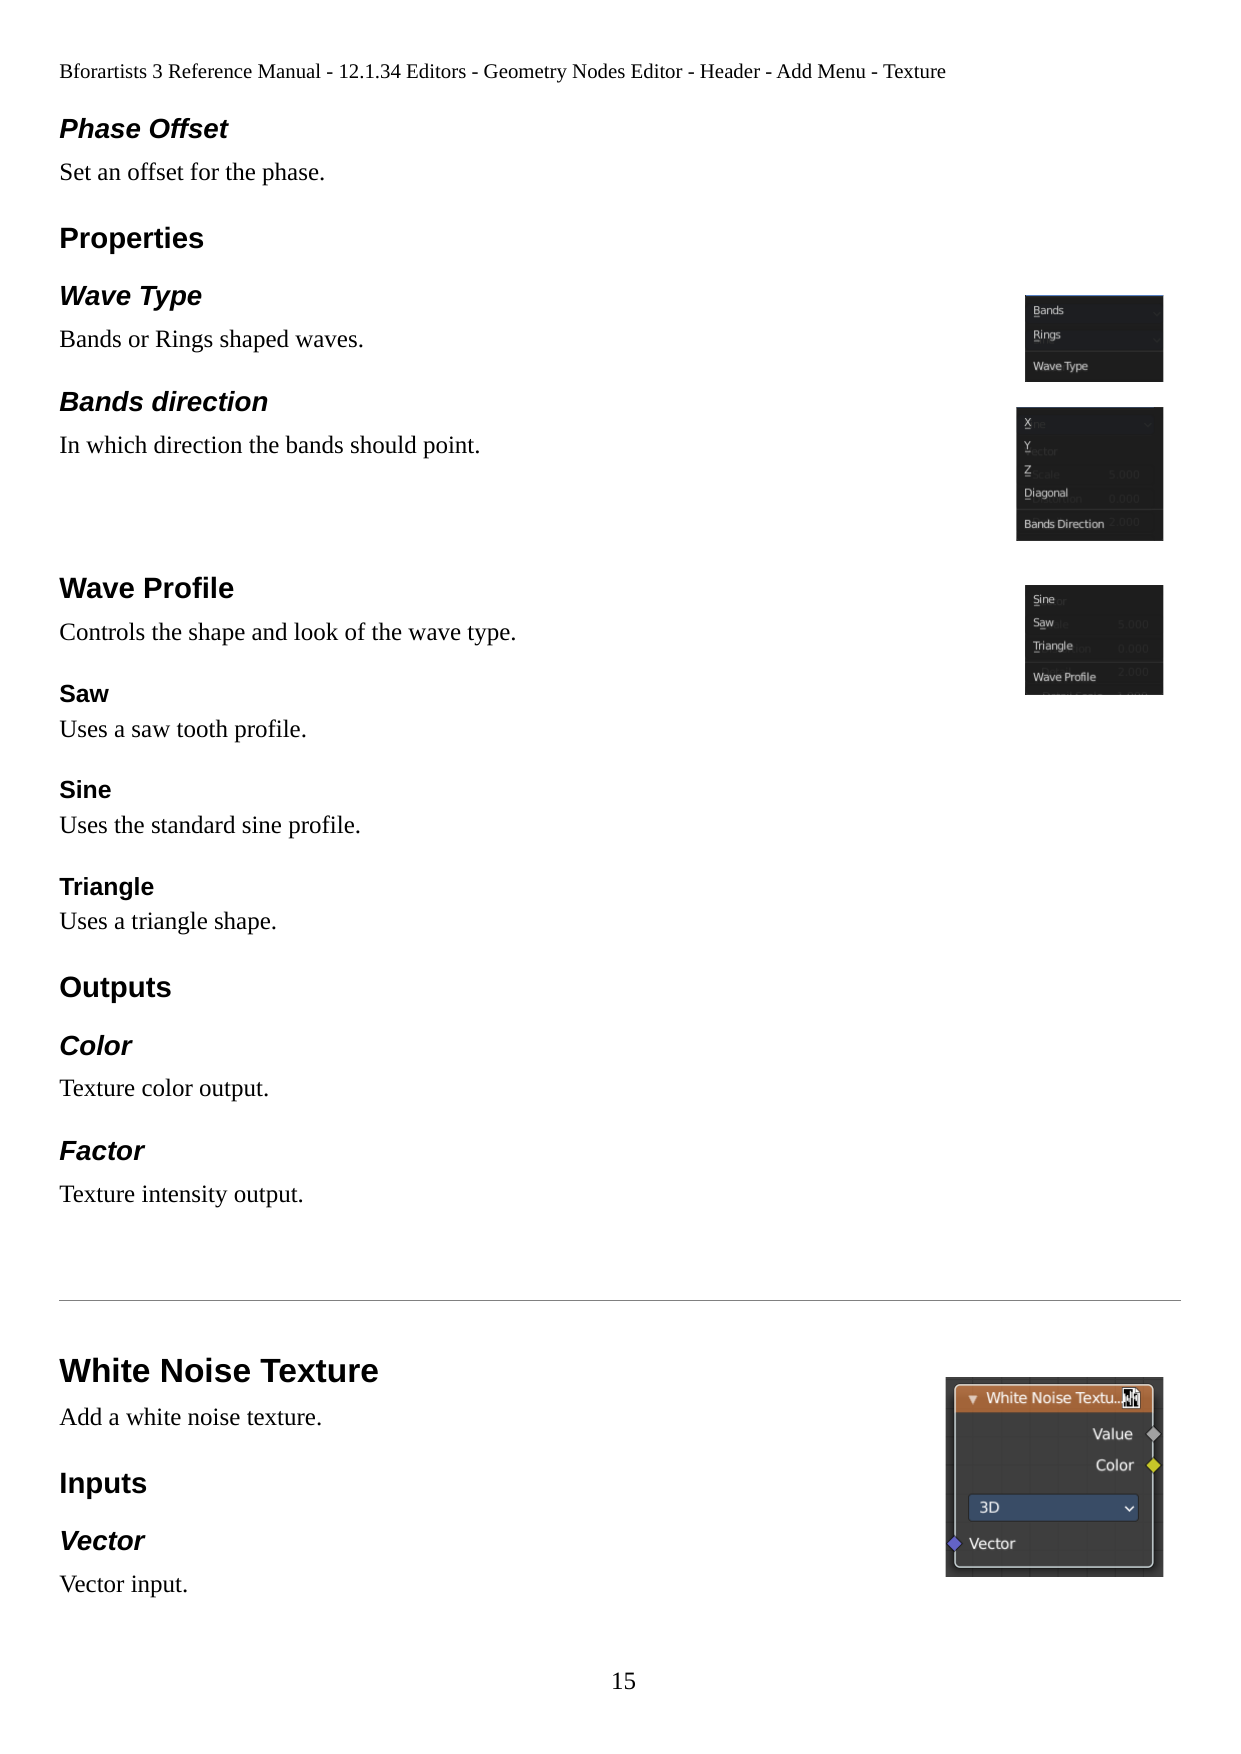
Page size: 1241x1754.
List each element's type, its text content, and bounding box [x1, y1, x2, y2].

picture [1025, 295, 1164, 382]
text Vector input. [59, 1569, 1181, 1597]
picture [945, 1377, 1164, 1577]
text In which direction the bands should point. [59, 430, 1016, 458]
subtitle Phase Offset [59, 113, 1181, 144]
subtitle [1164, 1524, 1181, 1556]
subtitle Sine [59, 775, 1181, 804]
subtitle Saw [59, 679, 1181, 707]
subtitle Color [59, 1029, 1181, 1061]
subtitle Wave Type [59, 279, 1181, 311]
subtitle Vector [59, 1524, 945, 1556]
text Uses a saw tooth profile. [59, 714, 1181, 742]
subtitle White Noise Texture [59, 1351, 1181, 1389]
subtitle Triangle [59, 872, 1181, 900]
subtitle Outputs [59, 970, 1181, 1004]
text Texture color output. [59, 1073, 1181, 1102]
subtitle Properties [59, 221, 1181, 254]
subtitle Inputs [59, 1466, 945, 1499]
subtitle [1164, 1466, 1181, 1499]
text Texture intensity output. [59, 1179, 1181, 1208]
text Uses the standard sine profile. [59, 810, 1181, 839]
text Controls the shape and look of the wave type. [59, 617, 1025, 646]
subtitle Bands direction [59, 385, 1181, 417]
subtitle Wave Profile [59, 571, 1181, 605]
subtitle Factor [59, 1135, 1181, 1167]
text Uses a triangle shape. [59, 906, 1181, 935]
text Set an offset for the phase. [59, 157, 1181, 186]
picture [1016, 407, 1164, 541]
text Add a white noise texture. [59, 1402, 945, 1431]
text Bands or Rings shaped waves. [59, 324, 1025, 352]
picture [1025, 585, 1164, 695]
